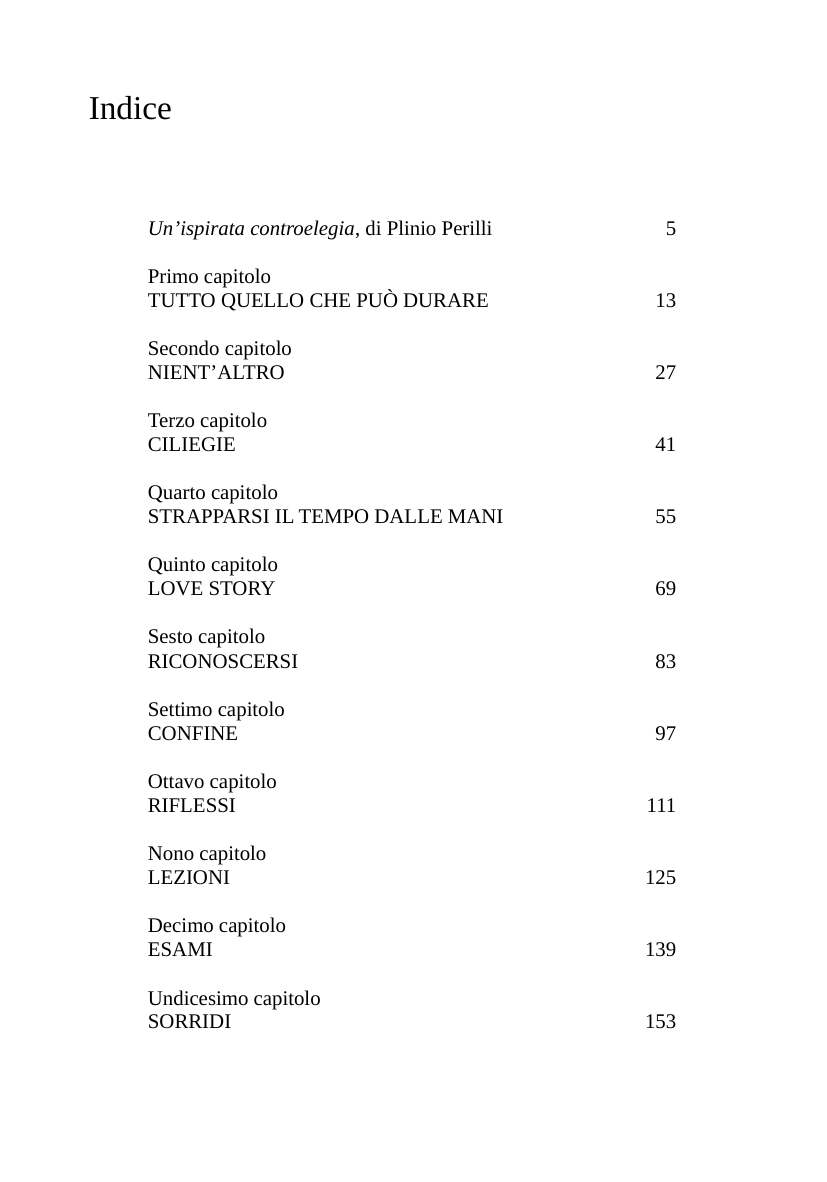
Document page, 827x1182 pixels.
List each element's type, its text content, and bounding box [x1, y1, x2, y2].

text Primo capitolo [148, 263, 738, 288]
text NIENT’ALTRO 27 [148, 360, 738, 384]
text Quinto capitolo [148, 552, 738, 576]
text STRAPPARSI IL TEMPO DALLE MANI 55 [148, 504, 738, 528]
text Quarto capitolo [148, 480, 738, 504]
text CILIEGIE 41 [148, 432, 738, 456]
text Terzo capitolo [148, 408, 738, 432]
text Secondo capitolo [148, 336, 738, 360]
text RIFLESSI 111 [148, 793, 738, 817]
text ESAMI 139 [148, 937, 738, 961]
text TUTTO QUELLO CHE PUÒ DURARE 13 [148, 288, 738, 312]
text Settimo capitolo [148, 697, 738, 721]
text Sesto capitolo [148, 624, 738, 648]
text Un’ispirata controelegia, di Plinio Perilli 5 [148, 215, 738, 239]
subtitle Indice [88, 88, 738, 127]
text RICONOSCERSI 83 [148, 648, 738, 673]
text CONFINE 97 [148, 721, 738, 745]
text Undicesimo capitolo [148, 985, 738, 1009]
text SORRIDI 153 [148, 1009, 738, 1033]
text Decimo capitolo [148, 913, 738, 937]
text LOVE STORY 69 [148, 576, 738, 600]
text Nono capitolo [148, 841, 738, 865]
text LEZIONI 125 [148, 865, 738, 889]
text Ottavo capitolo [148, 769, 738, 793]
